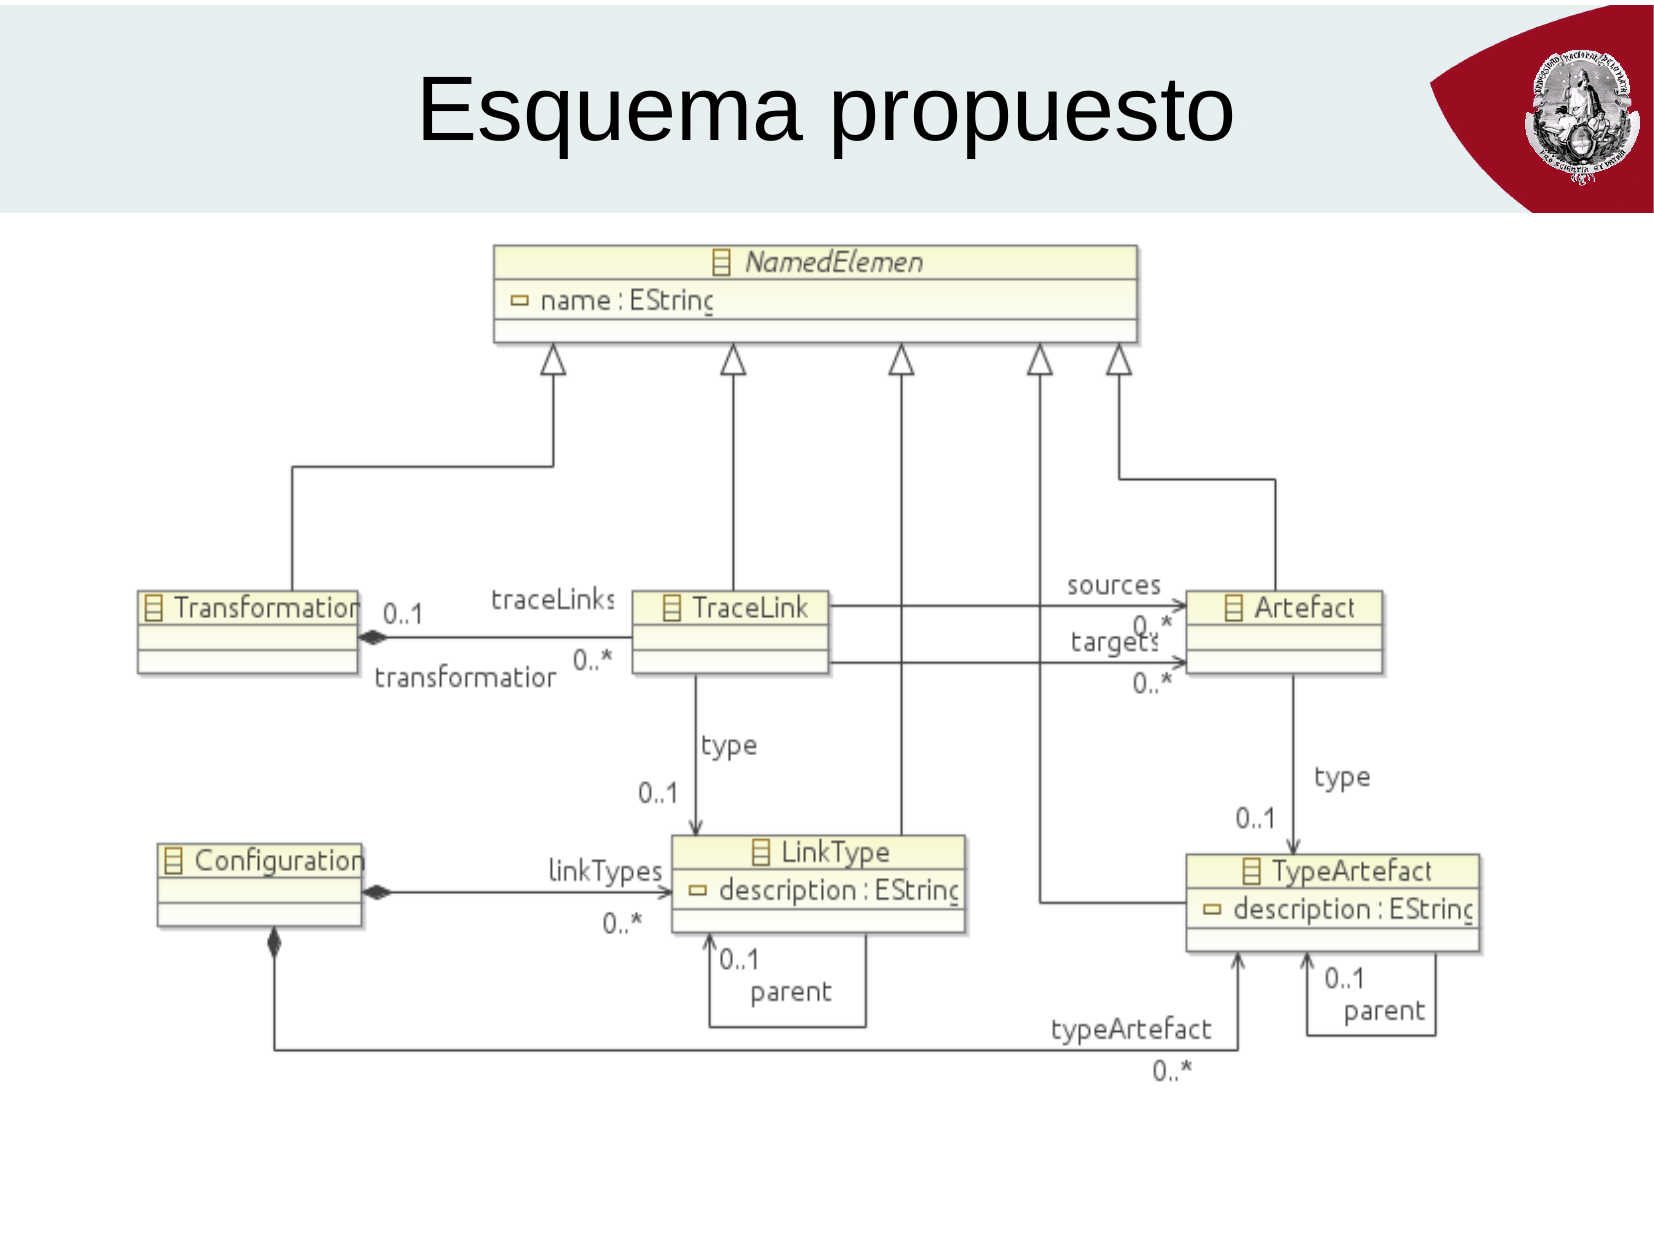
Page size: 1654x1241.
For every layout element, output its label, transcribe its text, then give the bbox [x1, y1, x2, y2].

picture [82, 224, 1548, 1170]
picture [1523, 47, 1642, 189]
title Esquema propuesto [0, 5, 1654, 213]
